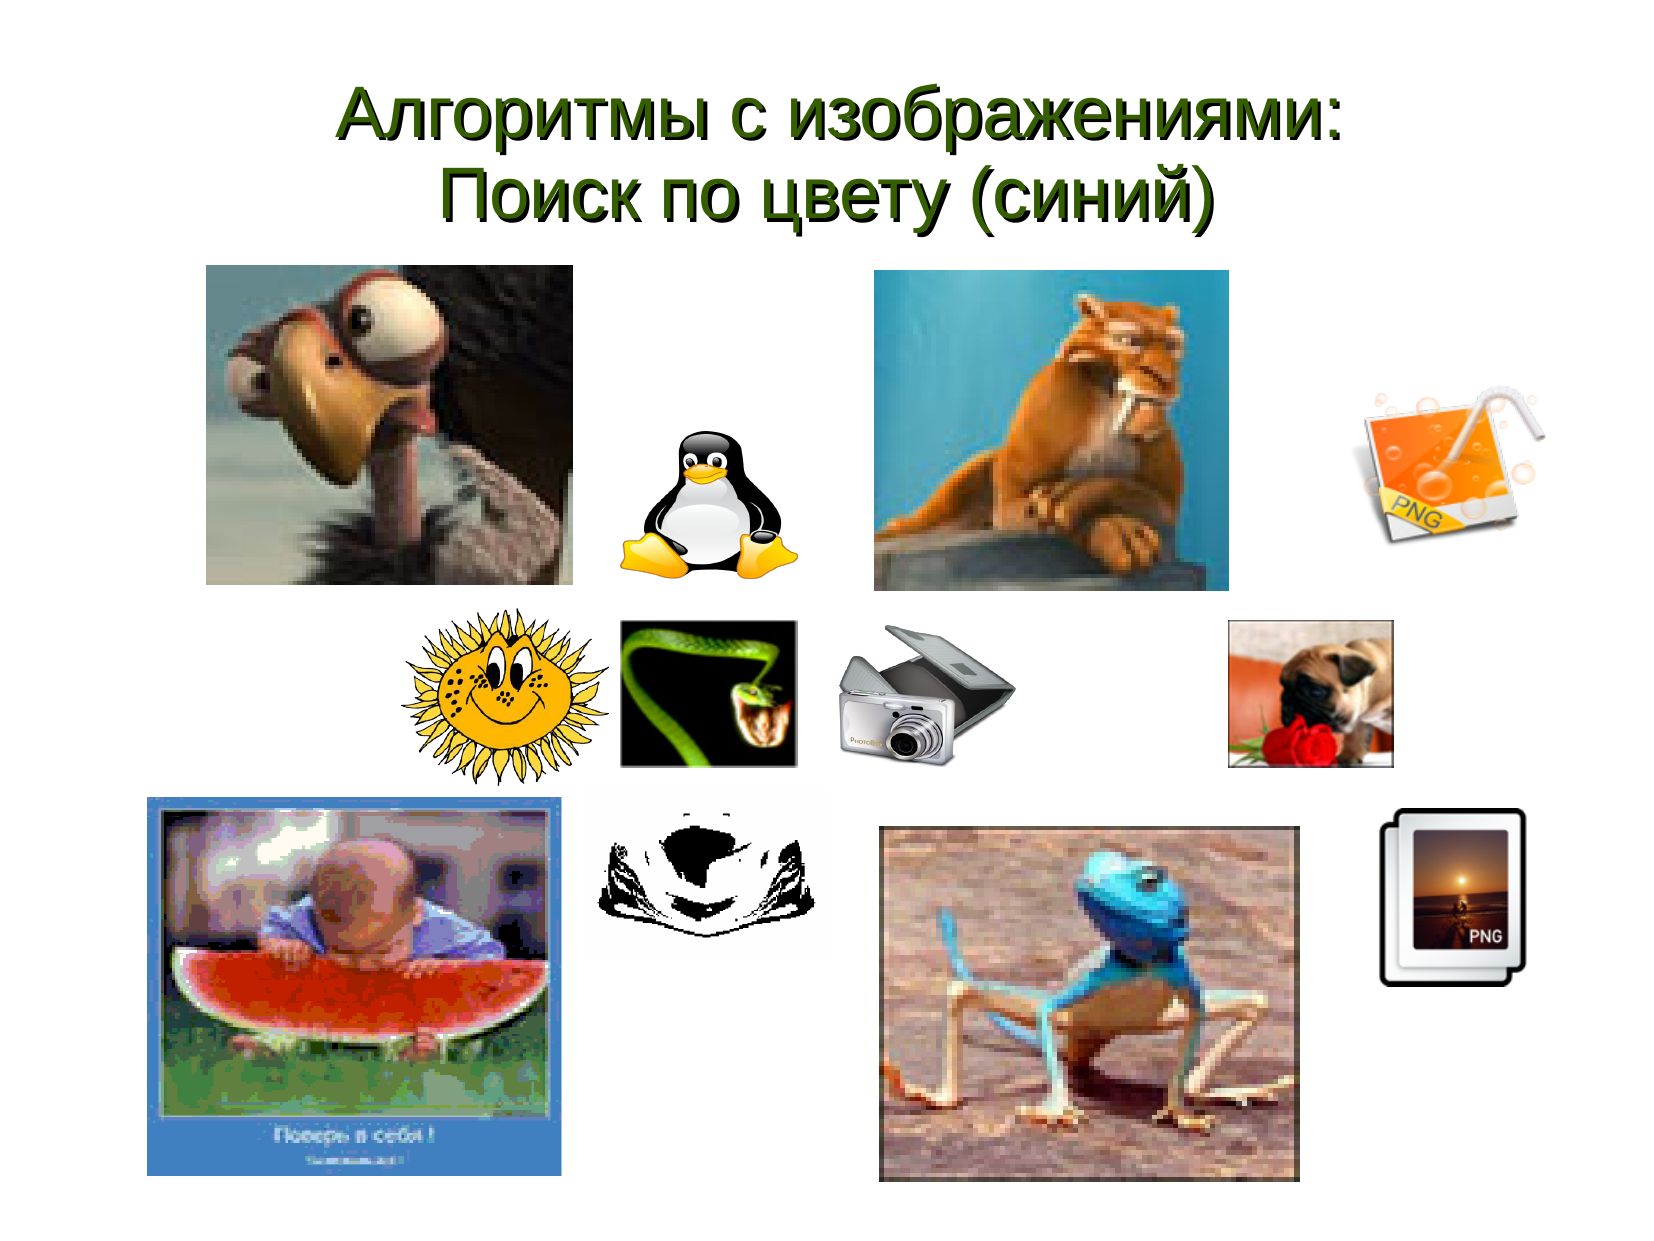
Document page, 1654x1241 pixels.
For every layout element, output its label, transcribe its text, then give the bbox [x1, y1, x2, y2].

picture [1364, 808, 1542, 987]
picture [620, 431, 798, 579]
title Алгоритмы с изображениями: Поиск по цвету (синий) [82, 49, 1571, 257]
picture [1346, 383, 1547, 562]
picture [206, 265, 573, 585]
picture [1228, 620, 1394, 768]
picture [147, 797, 562, 1179]
picture [838, 620, 1016, 768]
picture [874, 270, 1229, 591]
picture [879, 826, 1300, 1182]
picture [401, 608, 826, 961]
picture [620, 620, 798, 768]
